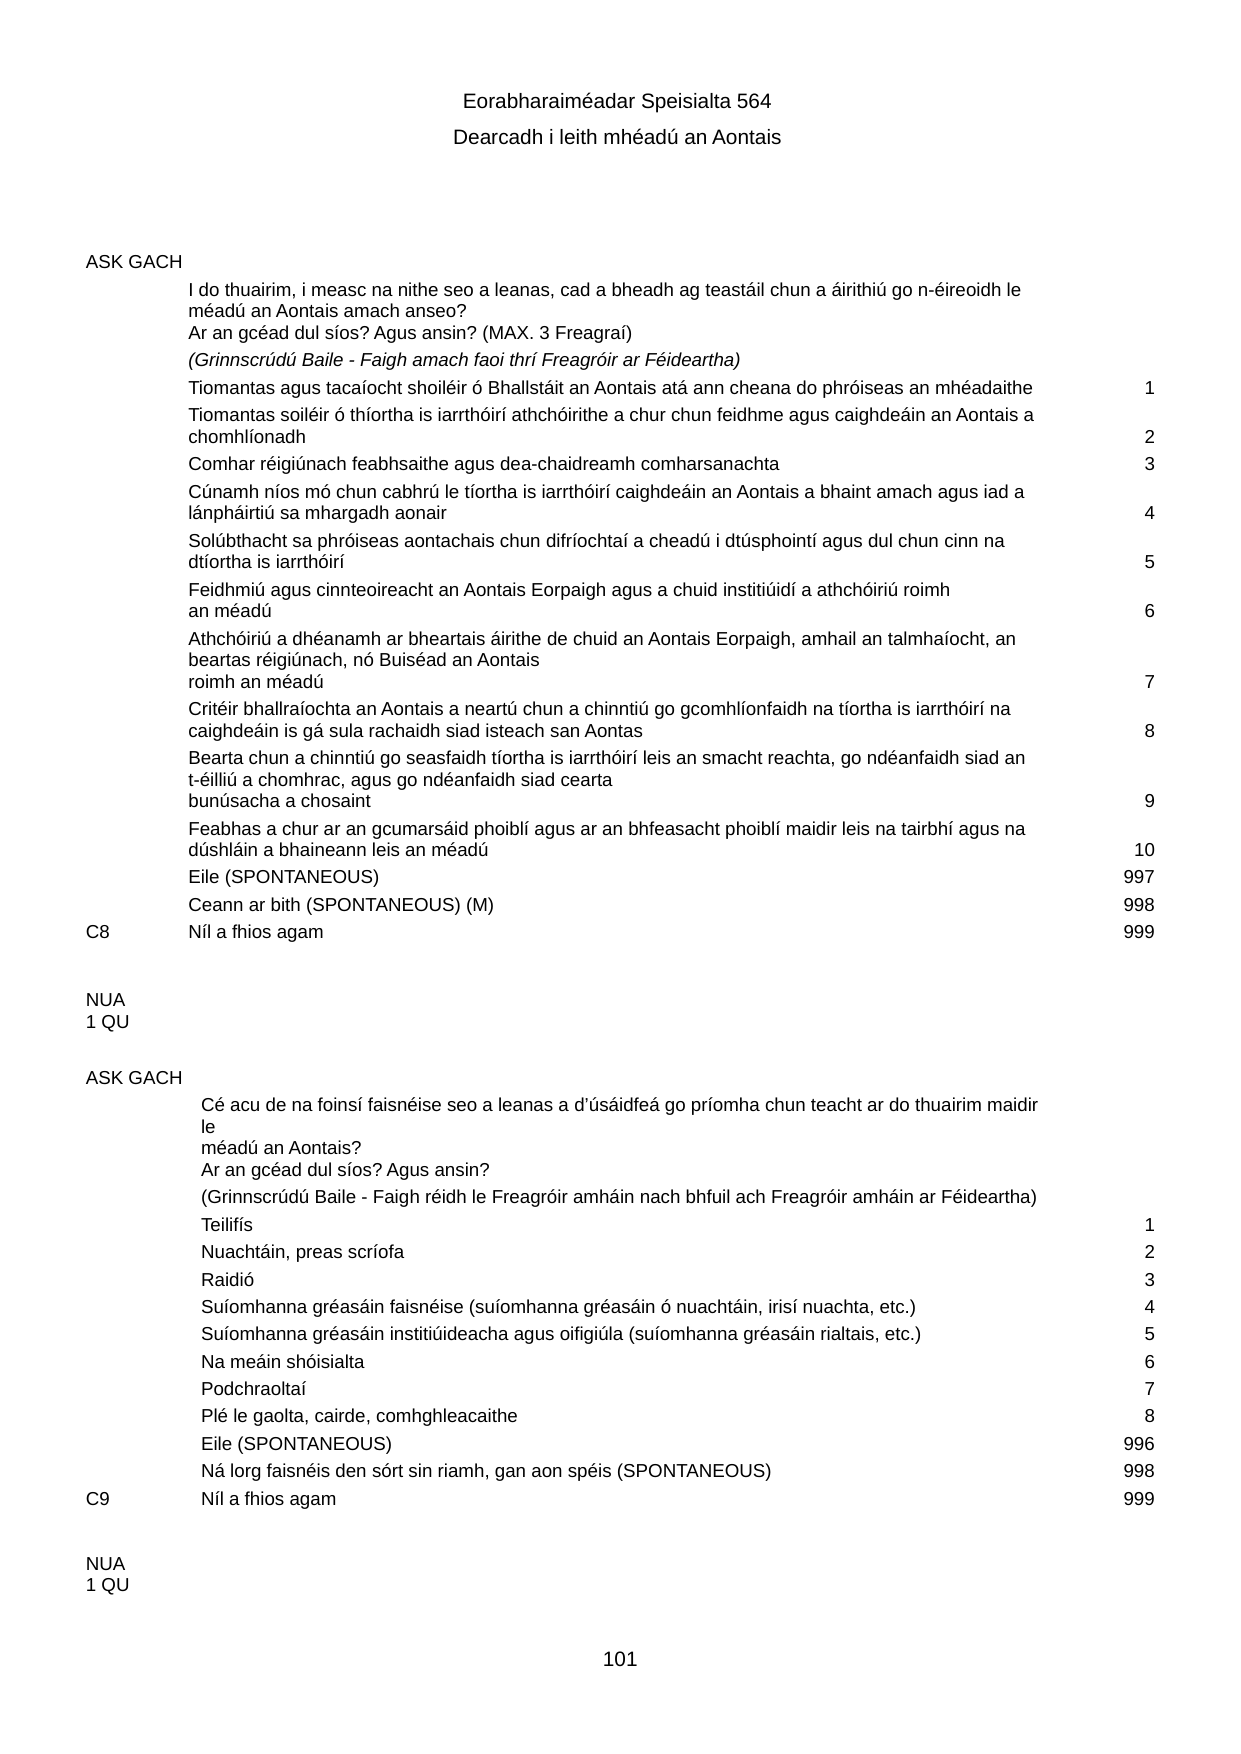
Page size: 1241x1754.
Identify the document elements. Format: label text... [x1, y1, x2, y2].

table_cell (Grinnscrúdú Baile - Faigh réidh le Freagróir amháin nach bhfuil ach Freagróir amháin ar Féideartha) [198, 1183, 1046, 1211]
table_cell 1 [1038, 1211, 1157, 1238]
table_cell 999 [1038, 918, 1157, 946]
table_cell Solúbthacht sa phróiseas aontachais chun difríochtaí a cheadú i dtúsphointí agus dul chun cinn na dtíortha is iarrthóirí [185, 526, 1038, 575]
table_cell 999 [1038, 1485, 1157, 1512]
table_cell Plé le gaolta, cairde, comhghleacaithe [198, 1403, 1038, 1430]
table_cell (Grinnscrúdú Baile - Faigh amach faoi thrí Freagróir ar Féideartha) [185, 346, 1046, 374]
table_cell Eile (SPONTANEOUS) [185, 863, 1038, 891]
table_cell [1046, 346, 1157, 374]
table_cell 4 [1038, 478, 1157, 526]
table_cell 8 [1038, 695, 1157, 744]
table_cell [83, 946, 185, 978]
table_cell [1046, 1183, 1157, 1211]
table_cell Feabhas a chur ar an gcumarsáid phoiblí agus ar an bhfeasacht phoiblí maidir leis na tairbhí agus na dúshláin a bhaineann leis an méadú [185, 814, 1038, 863]
table_cell Feidhmiú agus cinnteoireacht an Aontais Eorpaigh agus a chuid institiúidí a athchóiriú roimh an méadú [185, 575, 1038, 624]
table_cell 3 [1038, 1265, 1157, 1293]
table_cell Ceann ar bith (SPONTANEOUS) (M) [185, 891, 1038, 918]
table_cell 2 [1038, 401, 1157, 450]
table_cell C9 [83, 1091, 198, 1512]
table_cell ASK GACH [83, 1035, 1046, 1091]
table_cell 9 [1038, 744, 1157, 814]
table_cell [1038, 946, 1157, 978]
table_cell Suíomhanna gréasáin institiúideacha agus oifigiúla (suíomhanna gréasáin rialtais, etc.) [198, 1320, 1038, 1348]
table_cell Nuachtáin, preas scríofa [198, 1238, 1038, 1265]
table_cell Ná lorg faisnéis den sórt sin riamh, gan aon spéis (SPONTANEOUS) [198, 1457, 1038, 1484]
table_cell Cúnamh níos mó chun cabhrú le tíortha is iarrthóirí caighdeáin an Aontais a bhaint amach agus iad a lánpháirtiú sa mhargadh aonair [185, 478, 1038, 526]
table_cell Comhar réigiúnach feabhsaithe agus dea-chaidreamh comharsanachta [185, 450, 1038, 477]
table_cell 3 [1038, 450, 1157, 477]
table_cell 10 [1038, 814, 1157, 863]
table_cell Níl a fhios agam [185, 918, 1038, 946]
table_cell 998 [1038, 1457, 1157, 1484]
table_cell Podchraoltaí [198, 1375, 1038, 1402]
table_cell [1046, 1543, 1157, 1599]
table_cell Raidió [198, 1265, 1038, 1293]
table_cell [1046, 978, 1157, 1035]
table_cell [198, 1512, 1038, 1543]
table_cell 998 [1038, 891, 1157, 918]
table_cell [1046, 1091, 1157, 1183]
table_header [1046, 220, 1157, 276]
table_cell Tiomantas agus tacaíocht shoiléir ó Bhallstáit an Aontais atá ann cheana do phróiseas an mhéadaithe [185, 374, 1038, 401]
table_cell Bearta chun a chinntiú go seasfaidh tíortha is iarrthóirí leis an smacht reachta, go ndéanfaidh siad an t-éilliú a chomhrac, agus go ndéanfaidh siad cearta bunúsacha a chosaint [185, 744, 1038, 814]
table_cell Cé acu de na foinsí faisnéise seo a leanas a d’úsáidfeá go príomha chun teacht ar do thuairim maidir le méadú an Aontais? Ar an gcéad dul síos? Agus ansin? [198, 1091, 1046, 1183]
table_cell Athchóiriú a dhéanamh ar bheartais áirithe de chuid an Aontais Eorpaigh, amhail an talmhaíocht, an beartas réigiúnach, nó Buiséad an Aontais roimh an méadú [185, 624, 1038, 695]
table_cell Suíomhanna gréasáin faisnéise (suíomhanna gréasáin ó nuachtáin, irisí nuachta, etc.) [198, 1293, 1038, 1320]
table_cell [1038, 1512, 1157, 1543]
table_cell 5 [1038, 1320, 1157, 1348]
table_cell 2 [1038, 1238, 1157, 1265]
table_cell 5 [1038, 526, 1157, 575]
table_cell NUA 1 QU [83, 978, 1046, 1035]
table_cell 7 [1038, 624, 1157, 695]
table_cell Teilifís [198, 1211, 1038, 1238]
table_cell [83, 1512, 198, 1543]
table_cell 997 [1038, 863, 1157, 891]
table_cell [1046, 276, 1157, 346]
table_cell Critéir bhallraíochta an Aontais a neartú chun a chinntiú go gcomhlíonfaidh na tíortha is iarrthóirí na caighdeáin is gá sula rachaidh siad isteach san Aontas [185, 695, 1038, 744]
table_cell 6 [1038, 575, 1157, 624]
table_cell Níl a fhios agam [198, 1485, 1038, 1512]
table_cell 6 [1038, 1348, 1157, 1375]
table_cell C8 [83, 276, 185, 946]
table_cell 8 [1038, 1403, 1157, 1430]
table_cell Na meáin shóisialta [198, 1348, 1038, 1375]
table_cell [1046, 1035, 1157, 1091]
table_cell I do thuairim, i measc na nithe seo a leanas, cad a bheadh ag teastáil chun a áirithiú go n-éireoidh le méadú an Aontais amach anseo? Ar an gcéad dul síos? Agus ansin? (MAX. 3 Freagraí) [185, 276, 1046, 346]
table_cell NUA 1 QU [83, 1543, 1046, 1599]
table_cell [185, 946, 1038, 978]
table_cell 996 [1038, 1430, 1157, 1457]
table_cell Tiomantas soiléir ó thíortha is iarrthóirí athchóirithe a chur chun feidhme agus caighdeáin an Aontais a chomhlíonadh [185, 401, 1038, 450]
table_cell 7 [1038, 1375, 1157, 1402]
table_cell 4 [1038, 1293, 1157, 1320]
table_header ASK GACH [83, 220, 1046, 276]
table_cell 1 [1038, 374, 1157, 401]
table_cell Eile (SPONTANEOUS) [198, 1430, 1038, 1457]
